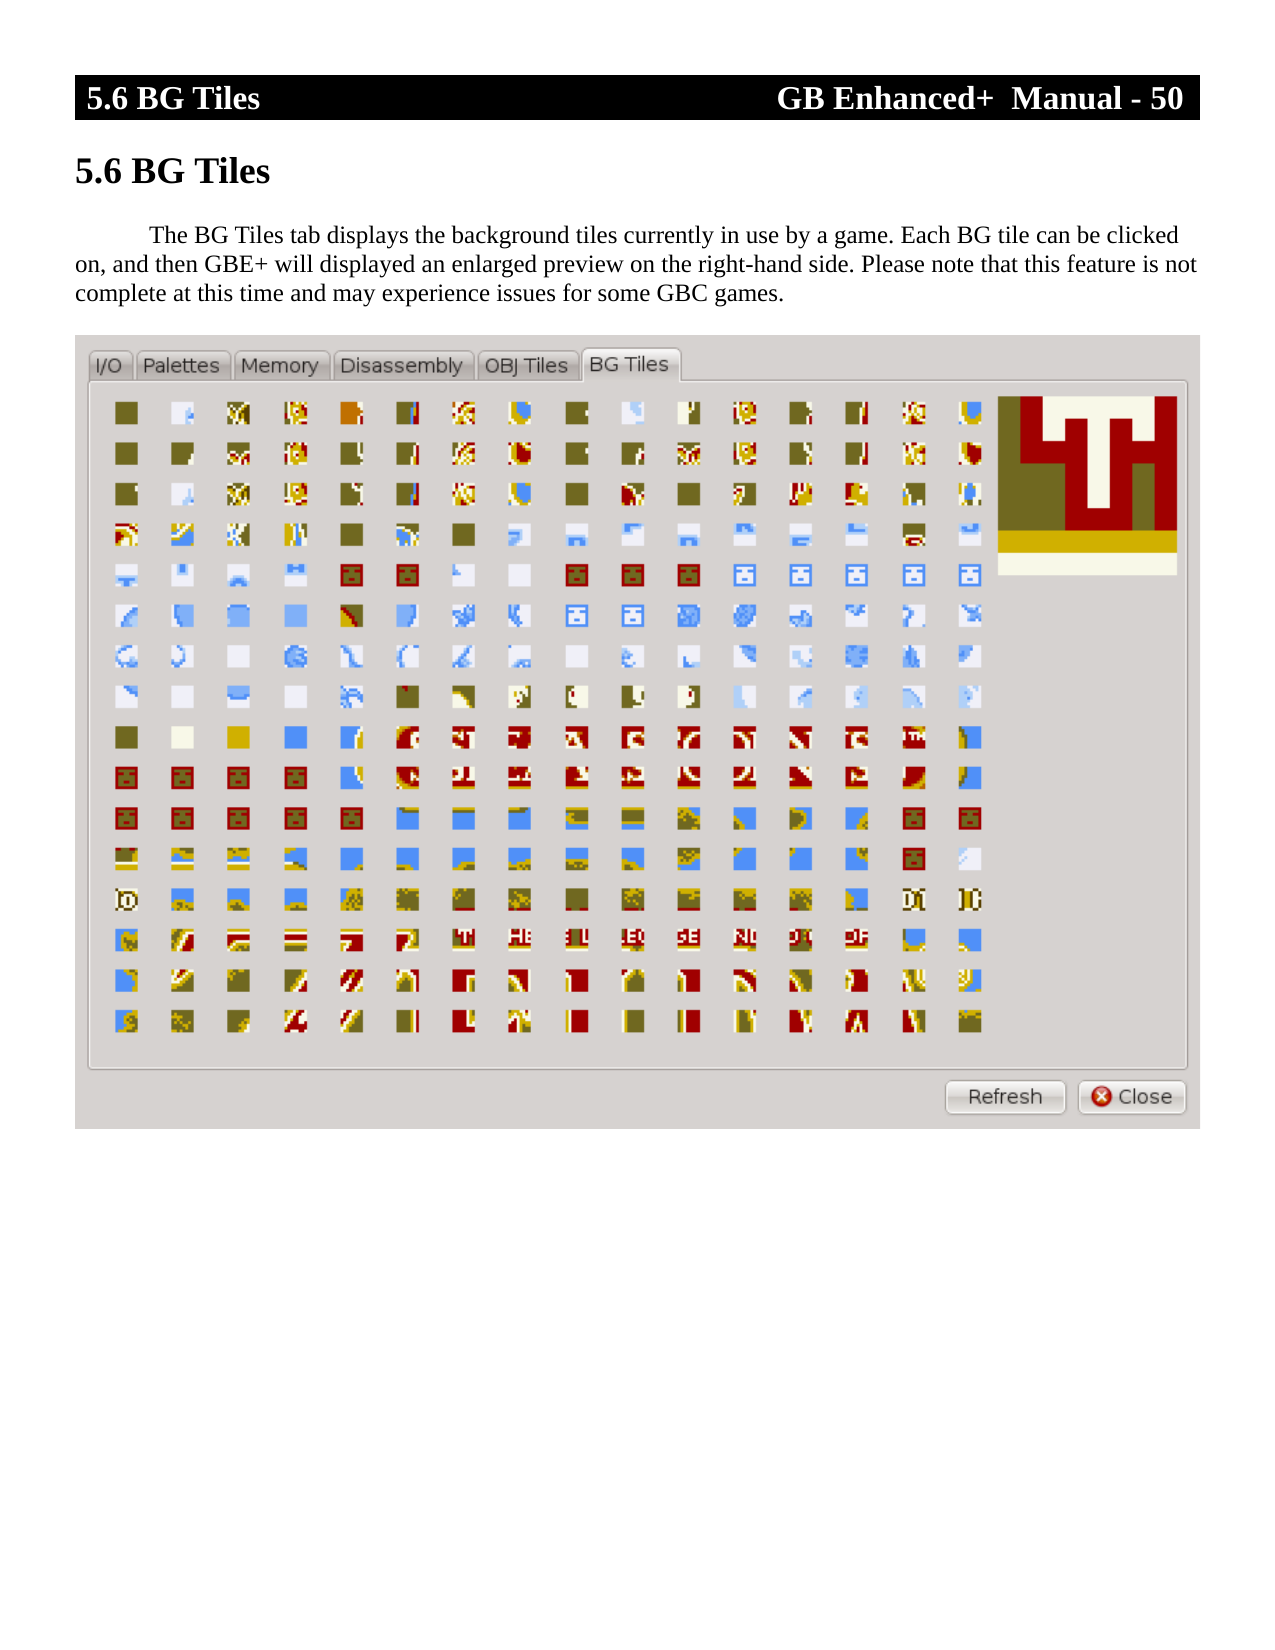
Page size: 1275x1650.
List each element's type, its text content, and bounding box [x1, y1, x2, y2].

text The BG Tiles tab displays the background tiles currently in use by a game. Each BG tile can be clicked on, and then GBE+ will displayed an enlarged preview on the right-hand side. Please note that this feature is not complete at this time and may experience issues for some GBC games. [75, 220, 1200, 306]
picture [75, 335, 1200, 1129]
text 5.6 BG Tiles [75, 148, 1200, 191]
text 5.6 BG Tiles GB Enhanced+ Manual - 50 [75, 75, 1200, 119]
